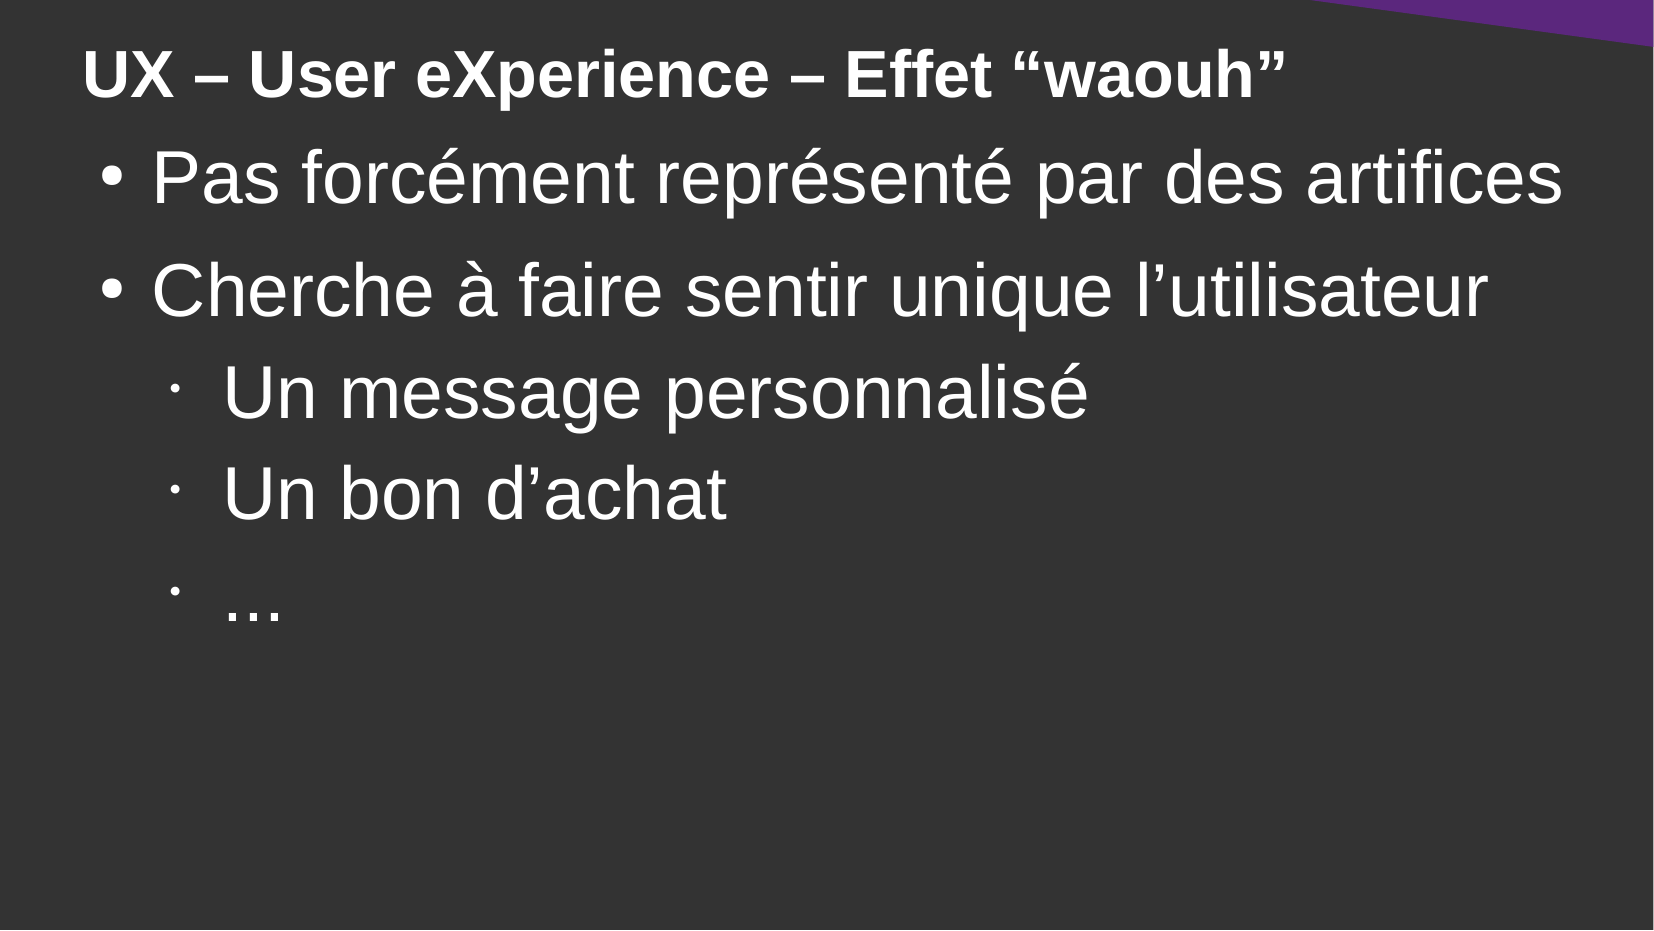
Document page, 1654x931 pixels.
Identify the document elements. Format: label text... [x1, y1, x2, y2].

text_box [1309, 0, 1654, 47]
title UX – User eXperience – Effet “waouh” [82, 37, 1571, 114]
list Pas forcément représenté par des artifices Cherche à faire sentir unique l’utilisateur Un message personnalisé Un bon d’achat ... [80, 135, 1620, 827]
